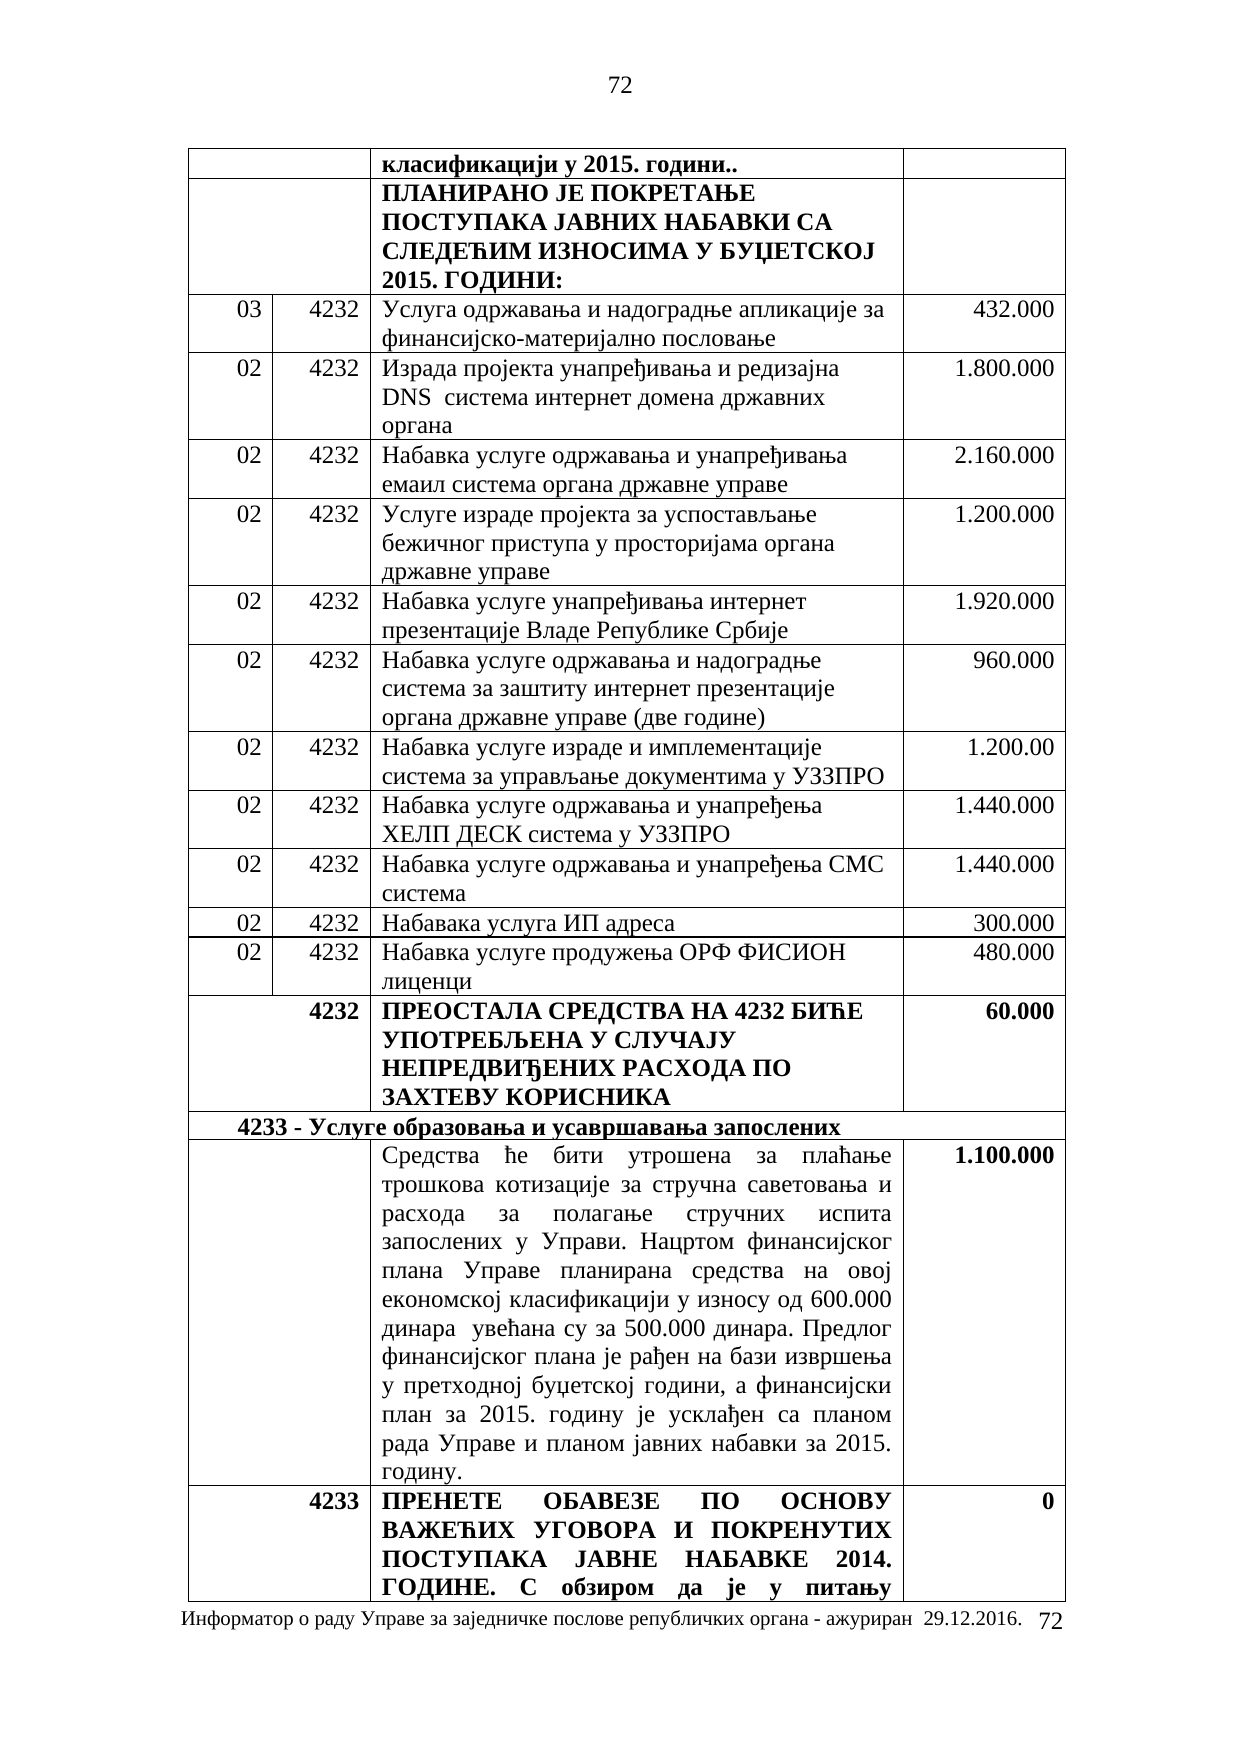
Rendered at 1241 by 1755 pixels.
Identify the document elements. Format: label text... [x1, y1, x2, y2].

table_cell 4232 [273, 938, 370, 995]
table_cell Набавка услуге продужења ОРФ ФИСИОН лиценци [371, 938, 903, 995]
table_cell [189, 1140, 370, 1485]
table_cell 02 [189, 908, 272, 936]
table_cell 4232 [273, 440, 370, 498]
table_cell 1.200.00 [904, 732, 1065, 789]
table_cell Средства ће бити утрошена за плаћање трошкова котизације за стручна саветовања и расхода за полагање стручних испита запослених у Управи. Нацртом финансијског плана Управе планирана средства на овој економској класификацији у износу од 600.000 динара увећана су за 500.000 динара. Предлог финансијског плана је рађен на бази извршења у претходној буџетској години, а финансијски план за 2015. годину је усклађен са планом рада Управе и планом јавних набавки за 2015. годину. [371, 1140, 903, 1485]
table_cell Услуге израде пројекта за успостављање бежичног приступа у просторијама органа државне управе [371, 499, 903, 585]
table_cell класификацији у 2015. години.. [371, 149, 903, 177]
table_cell 4233 - Услуге образовања и усавршавања запослених [189, 1112, 1065, 1139]
table_cell [189, 179, 370, 293]
table_cell Набавка услуге одржавања и унапређења СМС система [371, 849, 903, 907]
table_cell 0 [904, 1486, 1065, 1601]
table_cell 4232 [273, 295, 370, 352]
table_cell 4232 [273, 908, 370, 936]
table_cell 4232 [273, 586, 370, 644]
table_cell 4232 [273, 353, 370, 439]
table_cell 02 [189, 645, 272, 731]
table_cell Набавка услуге одржавања и надоградње система за заштиту интернет презентације органа државне управе (две године) [371, 645, 903, 731]
table_cell [904, 149, 1065, 177]
table_cell Израда пројекта унапређивања и редизајна DNS система интернет домена државних органа [371, 353, 903, 439]
table_cell 1.440.000 [904, 849, 1065, 907]
table_cell 2.160.000 [904, 440, 1065, 498]
table_cell 1.800.000 [904, 353, 1065, 439]
table_cell Набавка услуге одржавања и унапређивања емаил система органа државне управе [371, 440, 903, 498]
table_cell Набавка услуге израде и имплементације система за управљање документима у УЗЗПРО [371, 732, 903, 789]
table_cell 4232 [273, 645, 370, 731]
table_cell 1.100.000 [904, 1140, 1065, 1485]
table_cell 4232 [273, 849, 370, 907]
table_cell ПЛАНИРАНО ЈЕ ПОКРЕТАЊЕ ПОСТУПАКА ЈАВНИХ НАБАВКИ СА СЛЕДЕЋИМ ИЗНОСИМА У БУЏЕТСКОЈ 2015. ГОДИНИ: [371, 179, 903, 293]
table_cell 4232 [189, 996, 370, 1111]
table_cell 4233 [189, 1486, 370, 1601]
table_cell 02 [189, 586, 272, 644]
table_cell 02 [189, 849, 272, 907]
table_cell 02 [189, 353, 272, 439]
table_cell 1.200.000 [904, 499, 1065, 585]
table_cell ПРЕОСТАЛА СРЕДСТВА НА 4232 БИЋЕ УПОТРЕБЉЕНА У СЛУЧАЈУ НЕПРЕДВИЂЕНИХ РАСХОДА ПО ЗАХТЕВУ КОРИСНИКА [371, 996, 903, 1111]
table_cell 4232 [273, 732, 370, 789]
table_cell 960.000 [904, 645, 1065, 731]
table_cell 02 [189, 938, 272, 995]
table_cell 60.000 [904, 996, 1065, 1111]
table_cell 03 [189, 295, 272, 352]
table_cell [904, 179, 1065, 293]
table_cell 300.000 [904, 908, 1065, 936]
table_cell 1.920.000 [904, 586, 1065, 644]
table_cell Набавка услуге унапређивања интернет презентације Владе Републике Србије [371, 586, 903, 644]
table_cell 02 [189, 732, 272, 789]
table_cell [189, 149, 370, 177]
table_cell Набавка услуге одржавања и унапређења ХЕЛП ДЕСК система у УЗЗПРО [371, 791, 903, 848]
table_cell Набавака услуга ИП адреса [371, 908, 903, 936]
table_cell 1.440.000 [904, 791, 1065, 848]
table_cell 480.000 [904, 938, 1065, 995]
table_cell 432.000 [904, 295, 1065, 352]
table_cell 02 [189, 499, 272, 585]
table_cell 4232 [273, 791, 370, 848]
table_cell 4232 [273, 499, 370, 585]
table_cell ПРЕНЕТЕ ОБАВЕЗЕ ПО ОСНОВУ ВАЖЕЋИХ УГОВОРА И ПОКРЕНУТИХ ПОСТУПАКА ЈАВНЕ НАБАВКЕ 2014. ГОДИНЕ. С обзиром да је у питању [371, 1486, 903, 1601]
table_cell 02 [189, 791, 272, 848]
table_cell Услуга одржавања и надоградње апликације за финансијско-материјално пословање [371, 295, 903, 352]
table_cell 02 [189, 440, 272, 498]
